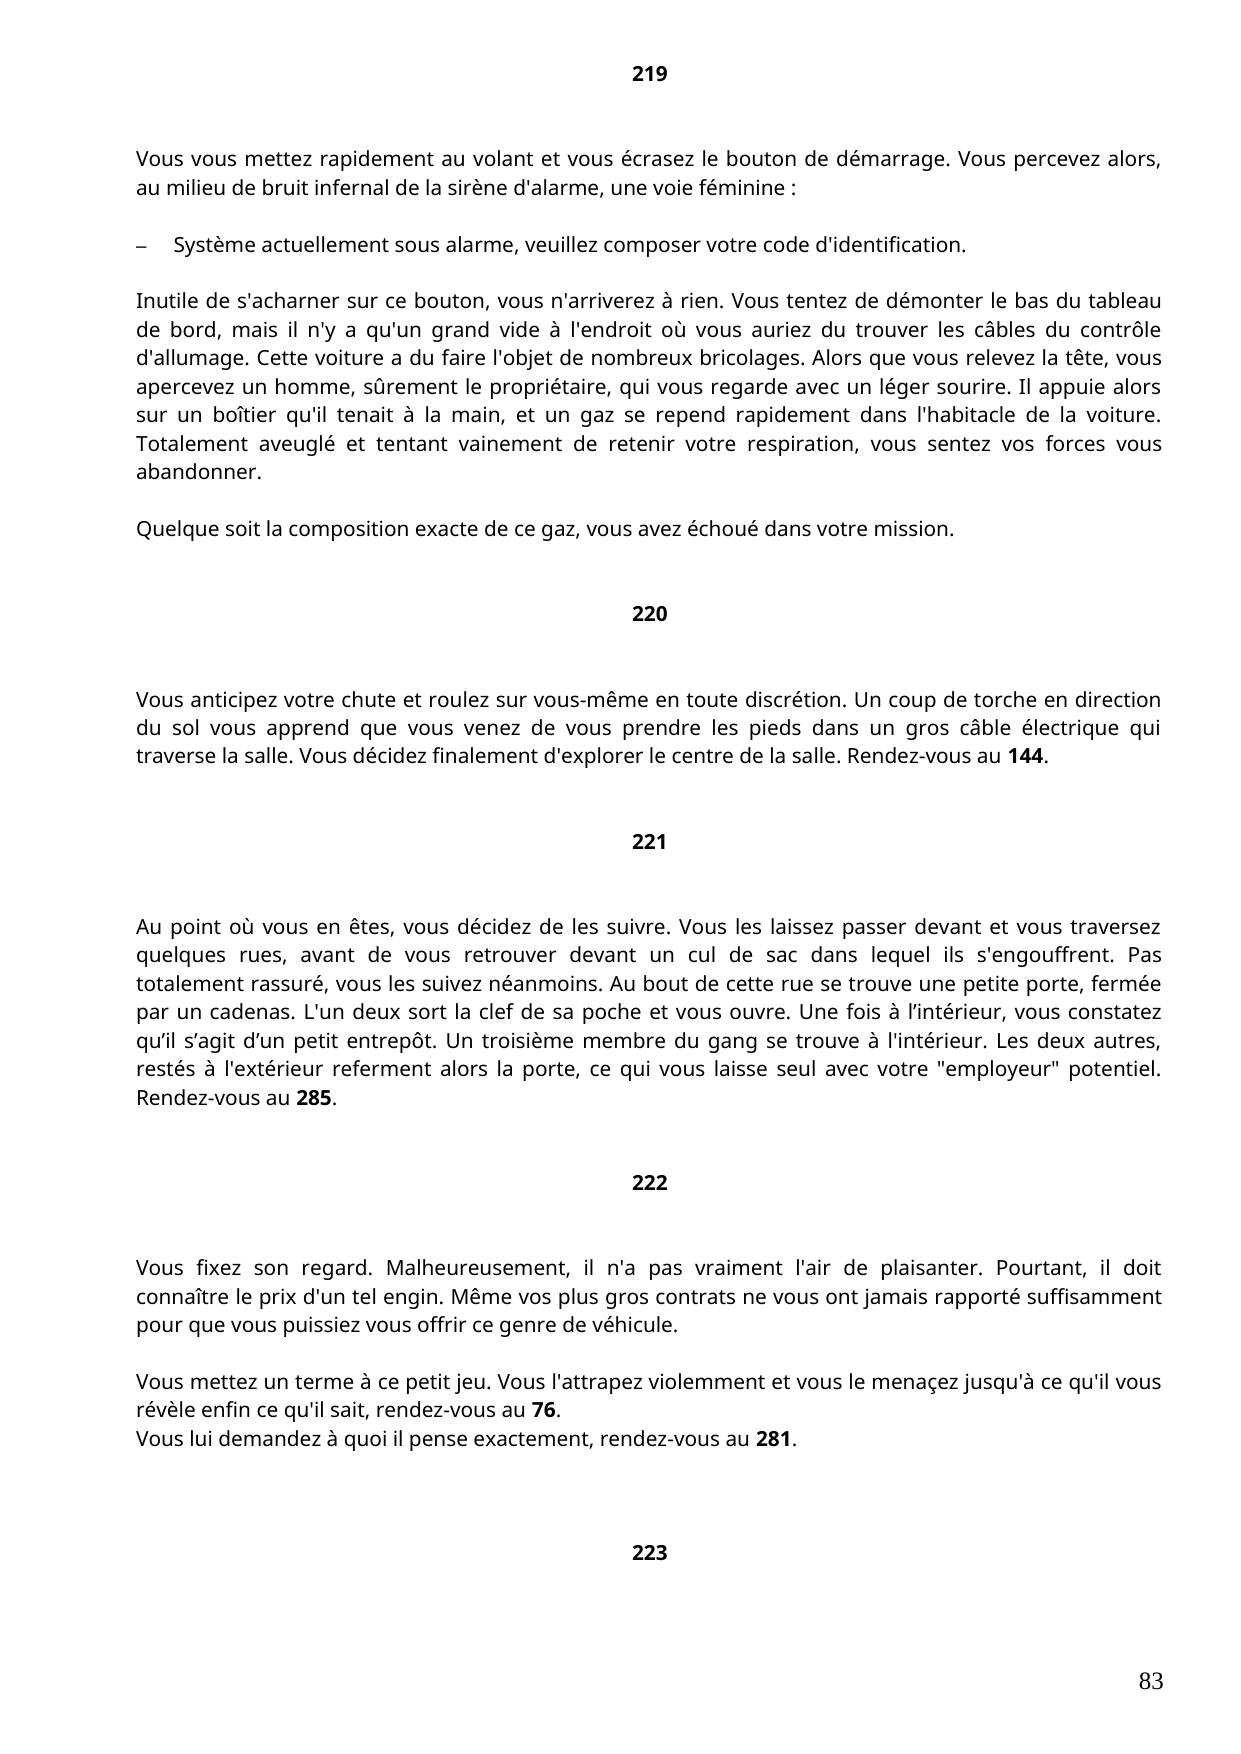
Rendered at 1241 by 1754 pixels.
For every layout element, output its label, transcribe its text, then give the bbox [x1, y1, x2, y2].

text Inutile de s'acharner sur ce bouton, vous n'arriverez à rien. Vous tentez de démonter le bas du tableau de bord, mais il n'y a qu'un grand vide à l'endroit où vous auriez du trouver les câbles du contrôle d'allumage. Cette voiture a du faire l'objet de nombreux bricolages. Alors que vous relevez la tête, vous apercevez un homme, sûrement le propriétaire, qui vous regarde avec un léger sourire. Il appuie alors sur un boîtier qu'il tenait à la main, et un gaz se repend rapidement dans l'habitacle de la voiture. Totalement aveuglé et tentant vainement de retenir votre respiration, vous sentez vos forces vous abandonner. [136, 287, 1163, 486]
text Vous anticipez votre chute et roulez sur vous-même en toute discrétion. Un coup de torche en direction du sol vous apprend que vous venez de vous prendre les pieds dans un gros câble électrique qui traverse la salle. Vous décidez finalement d'explorer le centre de la salle. Rendez-vous au 144. [136, 685, 1163, 770]
text Vous vous mettez rapidement au volant et vous écrasez le bouton de démarrage. Vous percevez alors, au milieu de bruit infernal de la sirène d'alarme, une voie féminine : [136, 144, 1163, 201]
text 221 [136, 827, 1163, 855]
text Vous fixez son regard. Malheureusement, il n'a pas vraiment l'air de plaisanter. Pourtant, il doit connaître le prix d'un tel engin. Même vos plus gros contrats ne vous ont jamais rapporté suffisamment pour que vous puissiez vous offrir ce genre de véhicule. [136, 1253, 1163, 1339]
list Système actuellement sous alarme, veuillez composer votre code d'identification. [136, 230, 1163, 258]
text 220 [136, 599, 1163, 628]
text Vous lui demandez à quoi il pense exactement, rendez-vous au 281. [136, 1424, 1163, 1452]
text 222 [136, 1168, 1163, 1197]
text 223 [136, 1538, 1163, 1566]
text Quelque soit la composition exacte de ce gaz, vous avez échoué dans votre mission. [136, 514, 1163, 542]
text Vous mettez un terme à ce petit jeu. Vous l'attrapez violemment et vous le menaçez jusqu'à ce qu'il vous révèle enfin ce qu'il sait, rendez-vous au 76. [136, 1367, 1163, 1424]
text 219 [136, 59, 1163, 87]
text Au point où vous en êtes, vous décidez de les suivre. Vous les laissez passer devant et vous traversez quelques rues, avant de vous retrouver devant un cul de sac dans lequel ils s'engouffrent. Pas totalement rassuré, vous les suivez néanmoins. Au bout de cette rue se trouve une petite porte, fermée par un cadenas. L'un deux sort la clef de sa poche et vous ouvre. Une fois à l’intérieur, vous constatez qu’il s’agit d’un petit entrepôt. Un troisième membre du gang se trouve à l'intérieur. Les deux autres, restés à l'extérieur referment alors la porte, ce qui vous laisse seul avec votre "employeur" potentiel. Rendez-vous au 285. [136, 912, 1163, 1111]
